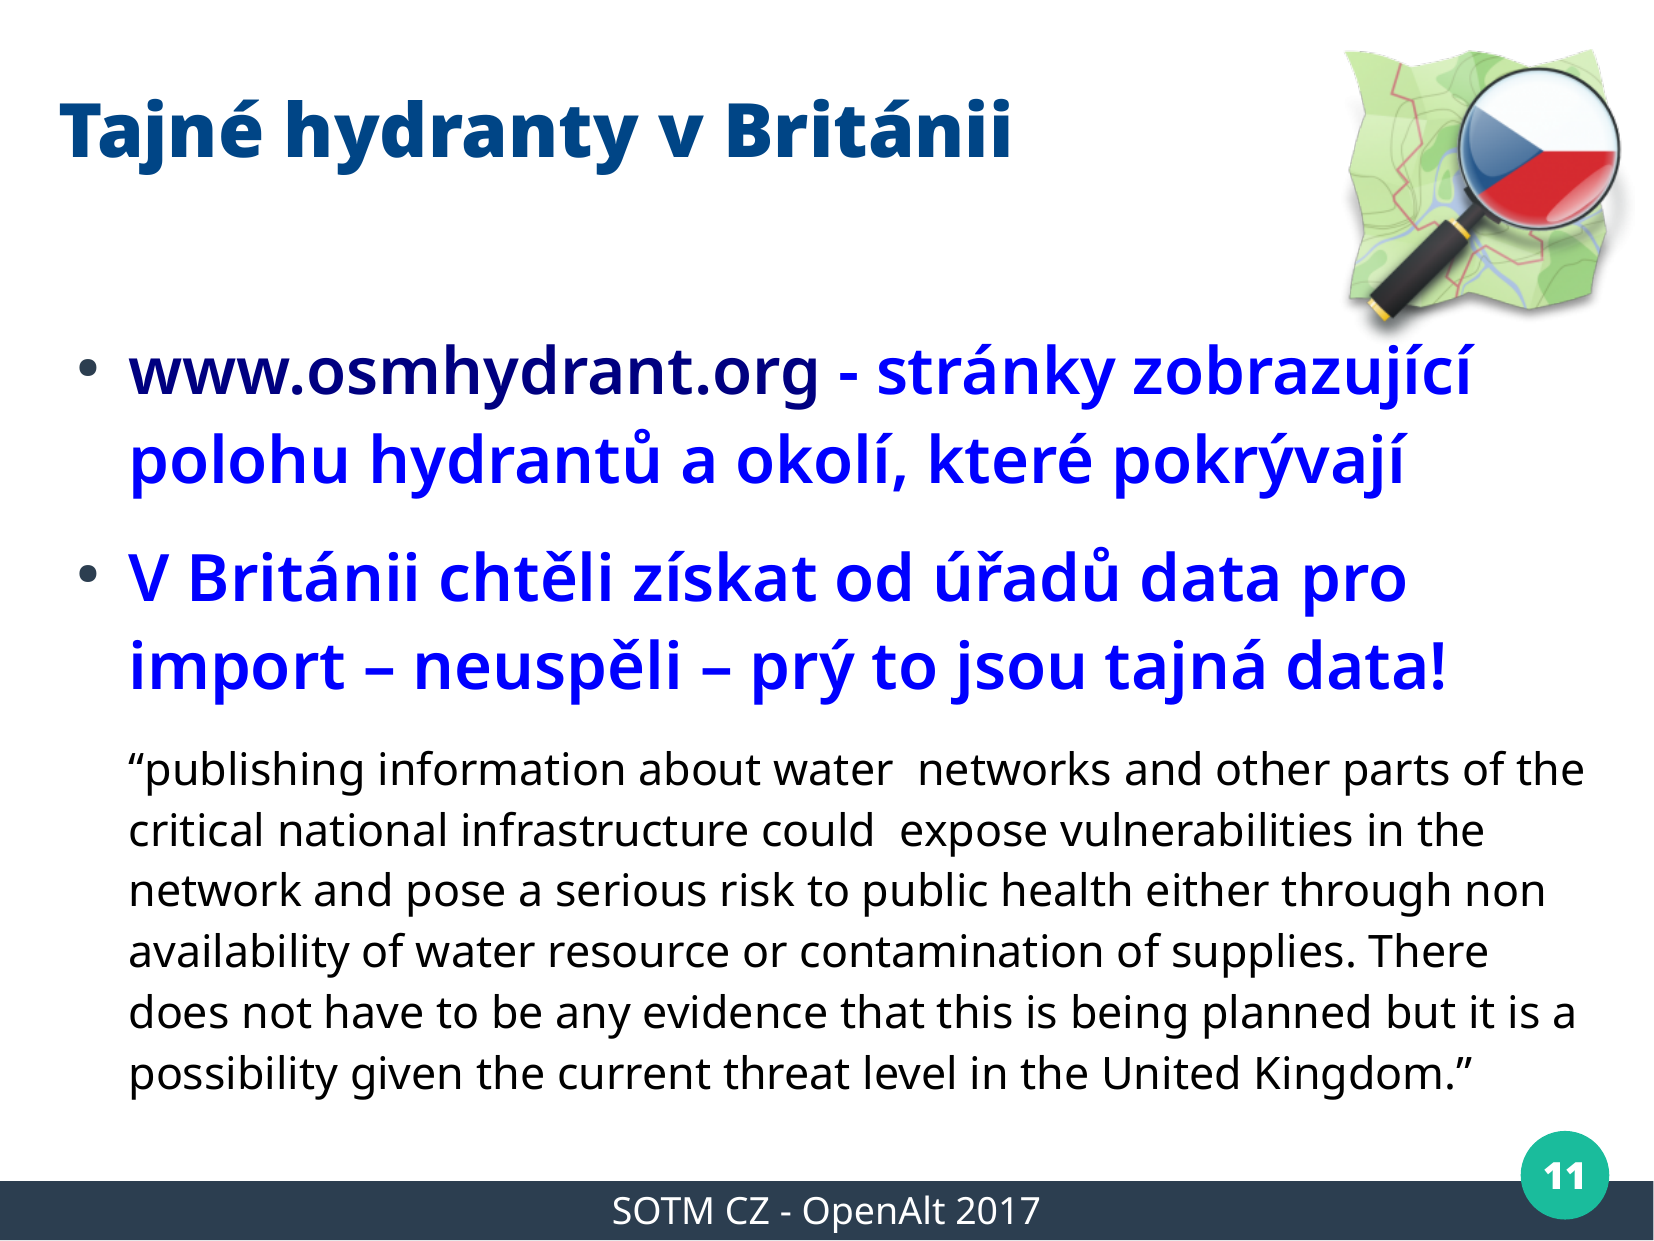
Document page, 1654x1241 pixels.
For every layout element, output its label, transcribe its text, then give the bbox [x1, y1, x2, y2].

list www.osmhydrant.org - stránky zobrazující polohu hydrantů a okolí, které pokrývají V Británii chtěli získat od úřadů data pro import – neuspěli – prý to jsou tajná data! “publishing information about water networks and other parts of the critical national infrastructure could expose vulnerabilities in the network and pose a serious risk to public health either through non availability of water resource or contamination of supplies. There does not have to be any evidence that this is being planned but it is a possibility given the current threat level in the United Kingdom.” [59, 324, 1595, 1152]
picture [1334, 49, 1635, 350]
title Tajné hydranty v Británii [59, 49, 1347, 207]
